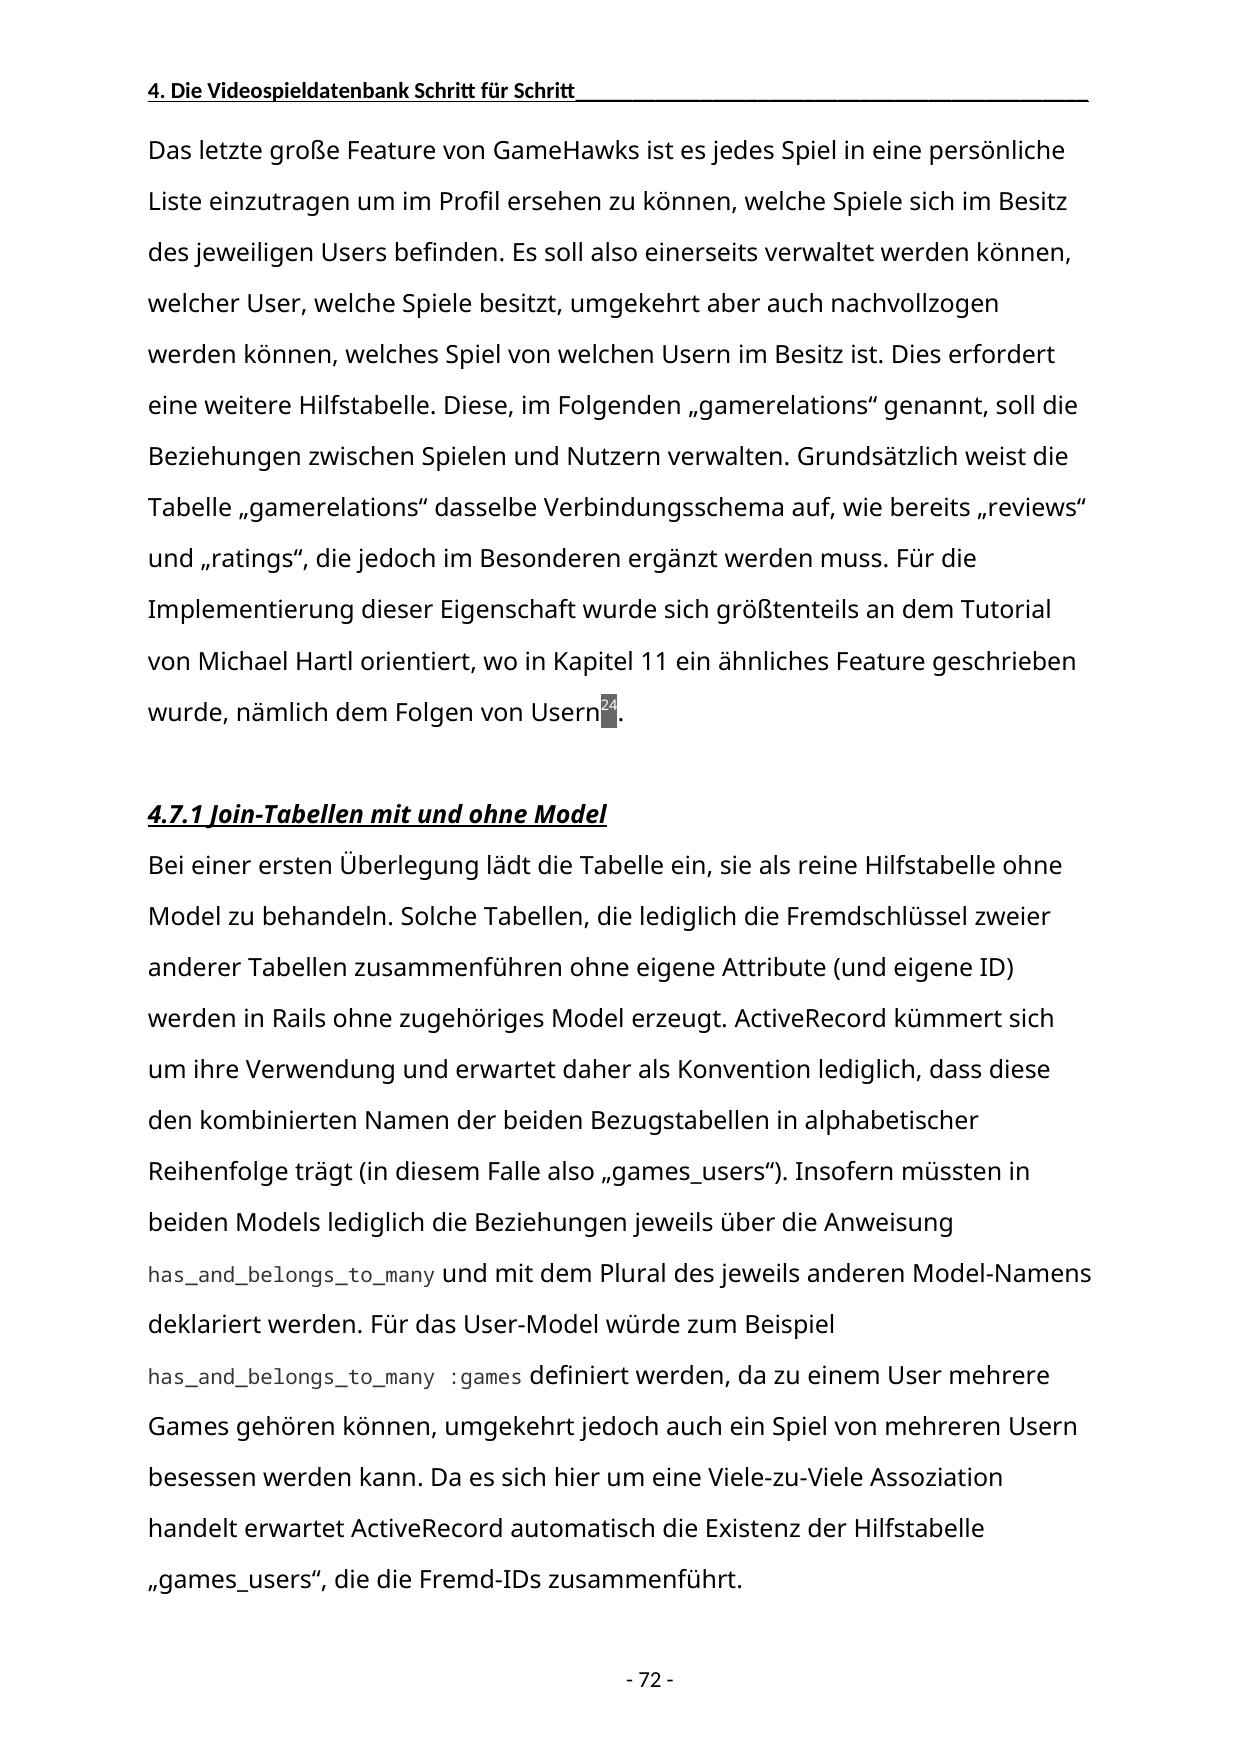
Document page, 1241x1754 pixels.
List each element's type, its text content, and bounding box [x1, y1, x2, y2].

text Bei einer ersten Überlegung lädt die Tabelle ein, sie als reine Hilfstabelle ohne Model zu behandeln. Solche Tabellen, die lediglich die Fremdschlüssel zweier anderer Tabellen zusammenführen ohne eigene Attribute (und eigene ID) werden in Rails ohne zugehöriges Model erzeugt. ActiveRecord kümmert sich um ihre Verwendung und erwartet daher als Konvention lediglich, dass diese den kombinierten Namen der beiden Bezugstabellen in alphabetischer Reihenfolge trägt (in diesem Falle also „games_users“). Insofern müssten in beiden Models lediglich die Beziehungen jeweils über die Anweisung has_and_belongs_to_many und mit dem Plural des jeweils anderen Model-Namens deklariert werden. Für das User-Model würde zum Beispiel has_and_belongs_to_many :games definiert werden, da zu einem User mehrere Games gehören können, umgekehrt jedoch auch ein Spiel von mehreren Usern besessen werden kann. Da es sich hier um eine Viele-zu-Viele Assoziation handelt erwartet ActiveRecord automatisch die Existenz der Hilfstabelle „games_users“, die die Fremd-IDs zusammenführt. [148, 847, 1093, 1596]
text 4.7.1 Join-Tabellen mit und ohne Model [148, 796, 1093, 830]
text Das letzte große Feature von GameHawks ist es jedes Spiel in eine persönliche Liste einzutragen um im Profil ersehen zu können, welche Spiele sich im Besitz des jeweiligen Users befinden. Es soll also einerseits verwaltet werden können, welcher User, welche Spiele besitzt, umgekehrt aber auch nachvollzogen werden können, welches Spiel von welchen Usern im Besitz ist. Dies erfordert eine weitere Hilfstabelle. Diese, im Folgenden „gamerelations“ genannt, soll die Beziehungen zwischen Spielen und Nutzern verwalten. Grundsätzlich weist die Tabelle „gamerelations“ dasselbe Verbindungsschema auf, wie bereits „reviews“ und „ratings“, die jedoch im Besonderen ergänzt werden muss. Für die Implementierung dieser Eigenschaft wurde sich größtenteils an dem Tutorial von Michael Hartl orientiert, wo in Kapitel 11 ein ähnliches Feature geschrieben wurde, nämlich dem Folgen von Usern24. [148, 133, 1093, 728]
